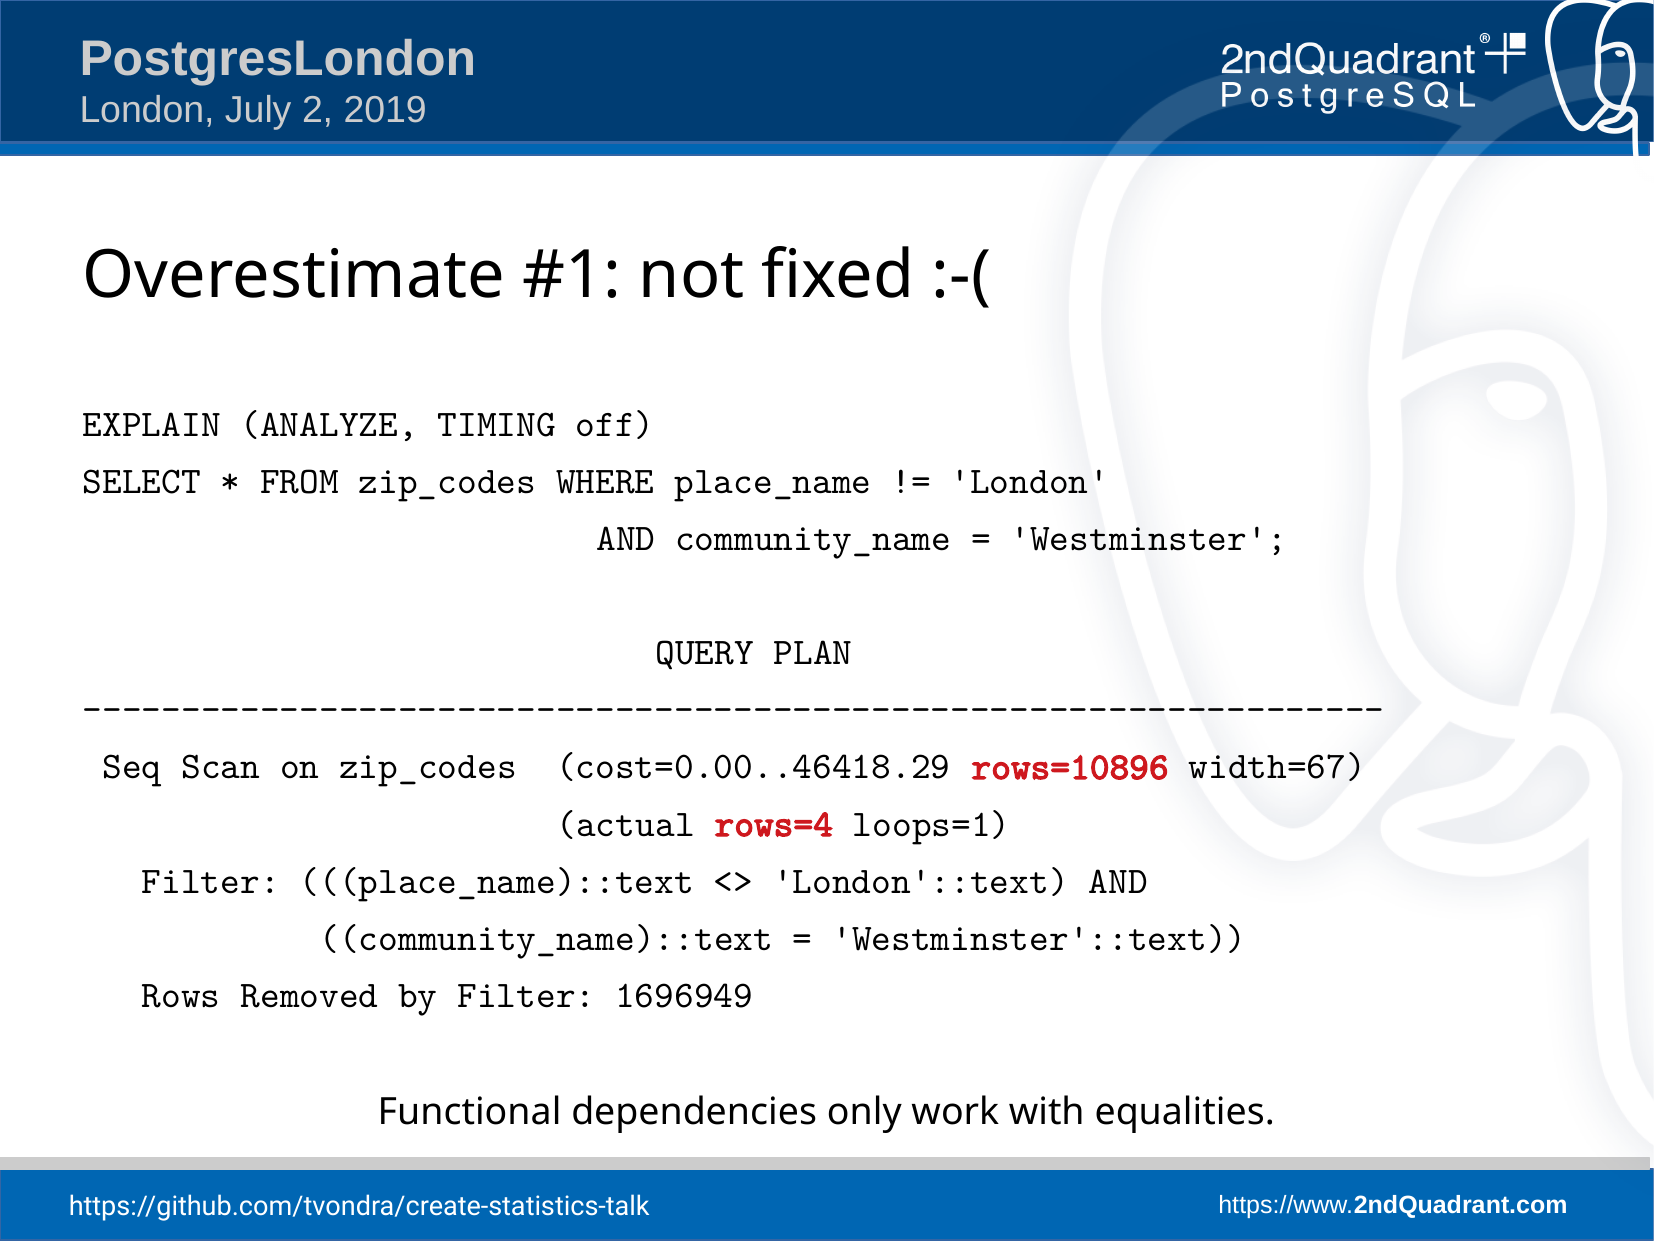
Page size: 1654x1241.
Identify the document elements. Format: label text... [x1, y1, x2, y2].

picture [1144, 1110, 1155, 1122]
list EXPLAIN (ANALYZE, TIMING off) SELECT * FROM zip_codes WHERE place_name != 'London' AND community_name = 'Westminster'; QUERY PLAN ------------------------------------------------------------------ Seq Scan on zip_codes (cost=0.00..46418.29 rows=10896 width=67) (actual rows=4 loops=1) Filter: (((place_name)::text <> 'London'::text) AND ((community_name)::text = 'Westminster'::text)) Rows Removed by Filter: 1696949 Functional dependencies only work with equalities. [82, 390, 1571, 1110]
picture [917, 1110, 922, 1119]
picture [831, 1110, 843, 1122]
picture [632, 0, 1654, 1241]
picture [1166, 1114, 1176, 1122]
picture [1120, 1110, 1132, 1122]
picture [888, 1110, 895, 1120]
picture [1014, 1110, 1019, 1119]
picture [946, 1110, 958, 1122]
title Overestimate #1: not fixed :-( [82, 167, 1571, 375]
picture [1027, 1110, 1032, 1121]
picture [930, 1110, 935, 1121]
picture [687, 1110, 699, 1122]
